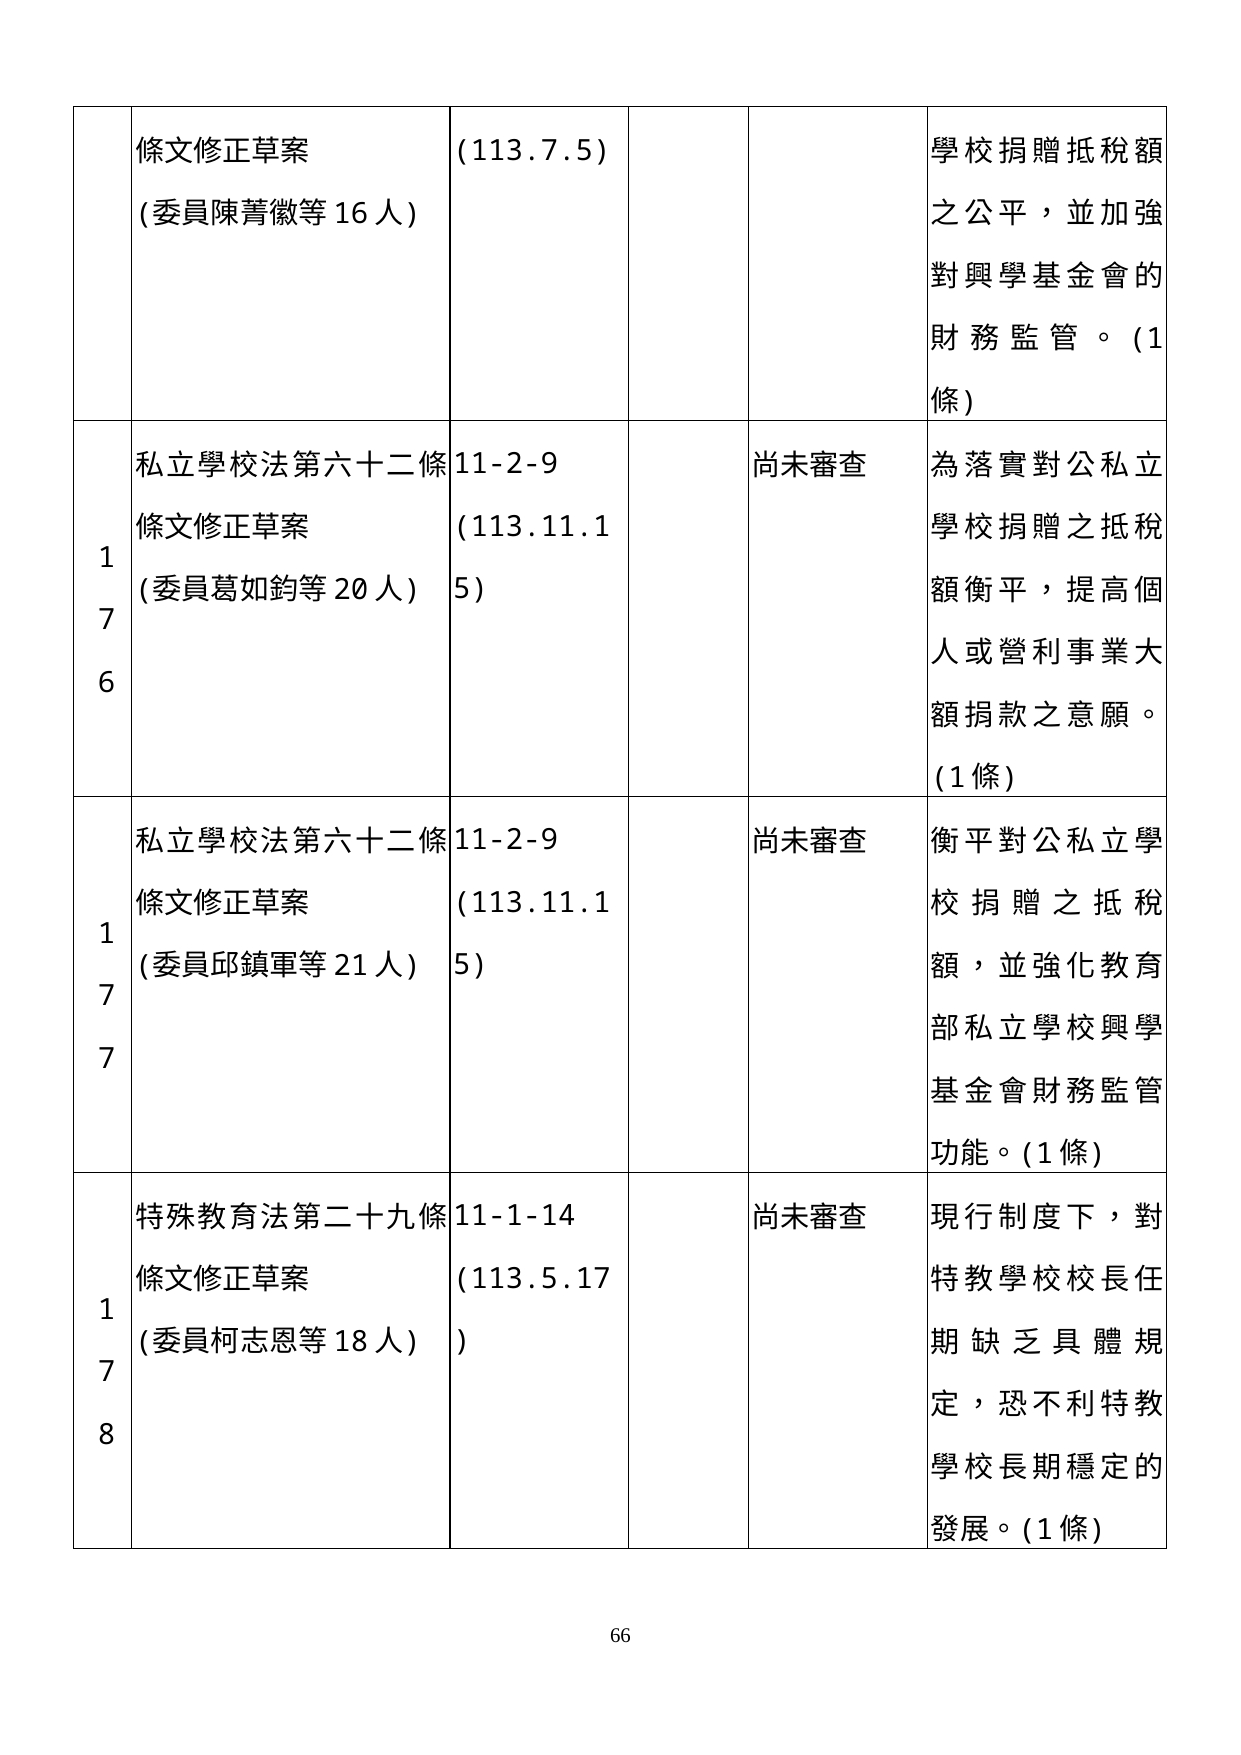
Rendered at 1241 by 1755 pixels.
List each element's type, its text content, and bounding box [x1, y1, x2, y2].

table_cell 11-1-14 (113.5.17) [451, 1173, 628, 1548]
table_cell [74, 421, 131, 796]
table_cell [74, 797, 131, 1172]
table_cell 尚未審查 [749, 421, 927, 796]
table_cell [629, 797, 748, 1172]
table_cell [629, 421, 748, 796]
table_cell 私立學校法第六十二條條文修正草案 (委員邱鎮軍等21人) [132, 797, 449, 1172]
table_cell 學校捐贈抵稅額之公平，並加強對興學基金會的財務監管。(1條) [928, 107, 1166, 419]
table_cell [74, 107, 131, 419]
table_cell 衡平對公私立學校捐贈之抵稅額，並強化教育部私立學校興學基金會財務監管功能。(1條) [928, 797, 1166, 1172]
table_cell 私立學校法第六十二條條文修正草案 (委員葛如鈞等20人) [132, 421, 449, 796]
table_cell 條文修正草案 (委員陳菁徽等16人) [132, 107, 449, 419]
table_cell [74, 1173, 131, 1548]
table_cell 現行制度下，對特教學校校長任期缺乏具體規定，恐不利特教學校長期穩定的發展。(1條) [928, 1173, 1166, 1548]
table_cell 尚未審查 [749, 1173, 927, 1548]
table_cell 11-2-9 (113.11.15) [451, 797, 628, 1172]
table_cell 尚未審查 [749, 797, 927, 1172]
table_cell 11-2-9 (113.11.15) [451, 421, 628, 796]
table_cell 特殊教育法第二十九條條文修正草案 (委員柯志恩等18人) [132, 1173, 449, 1548]
table_cell [629, 107, 748, 419]
table_cell [629, 1173, 748, 1548]
table_cell [749, 107, 927, 419]
table_cell (113.7.5) [451, 107, 628, 419]
table_cell 為落實對公私立學校捐贈之抵稅額衡平，提高個人或營利事業大額捐款之意願。(1條) [928, 421, 1166, 796]
